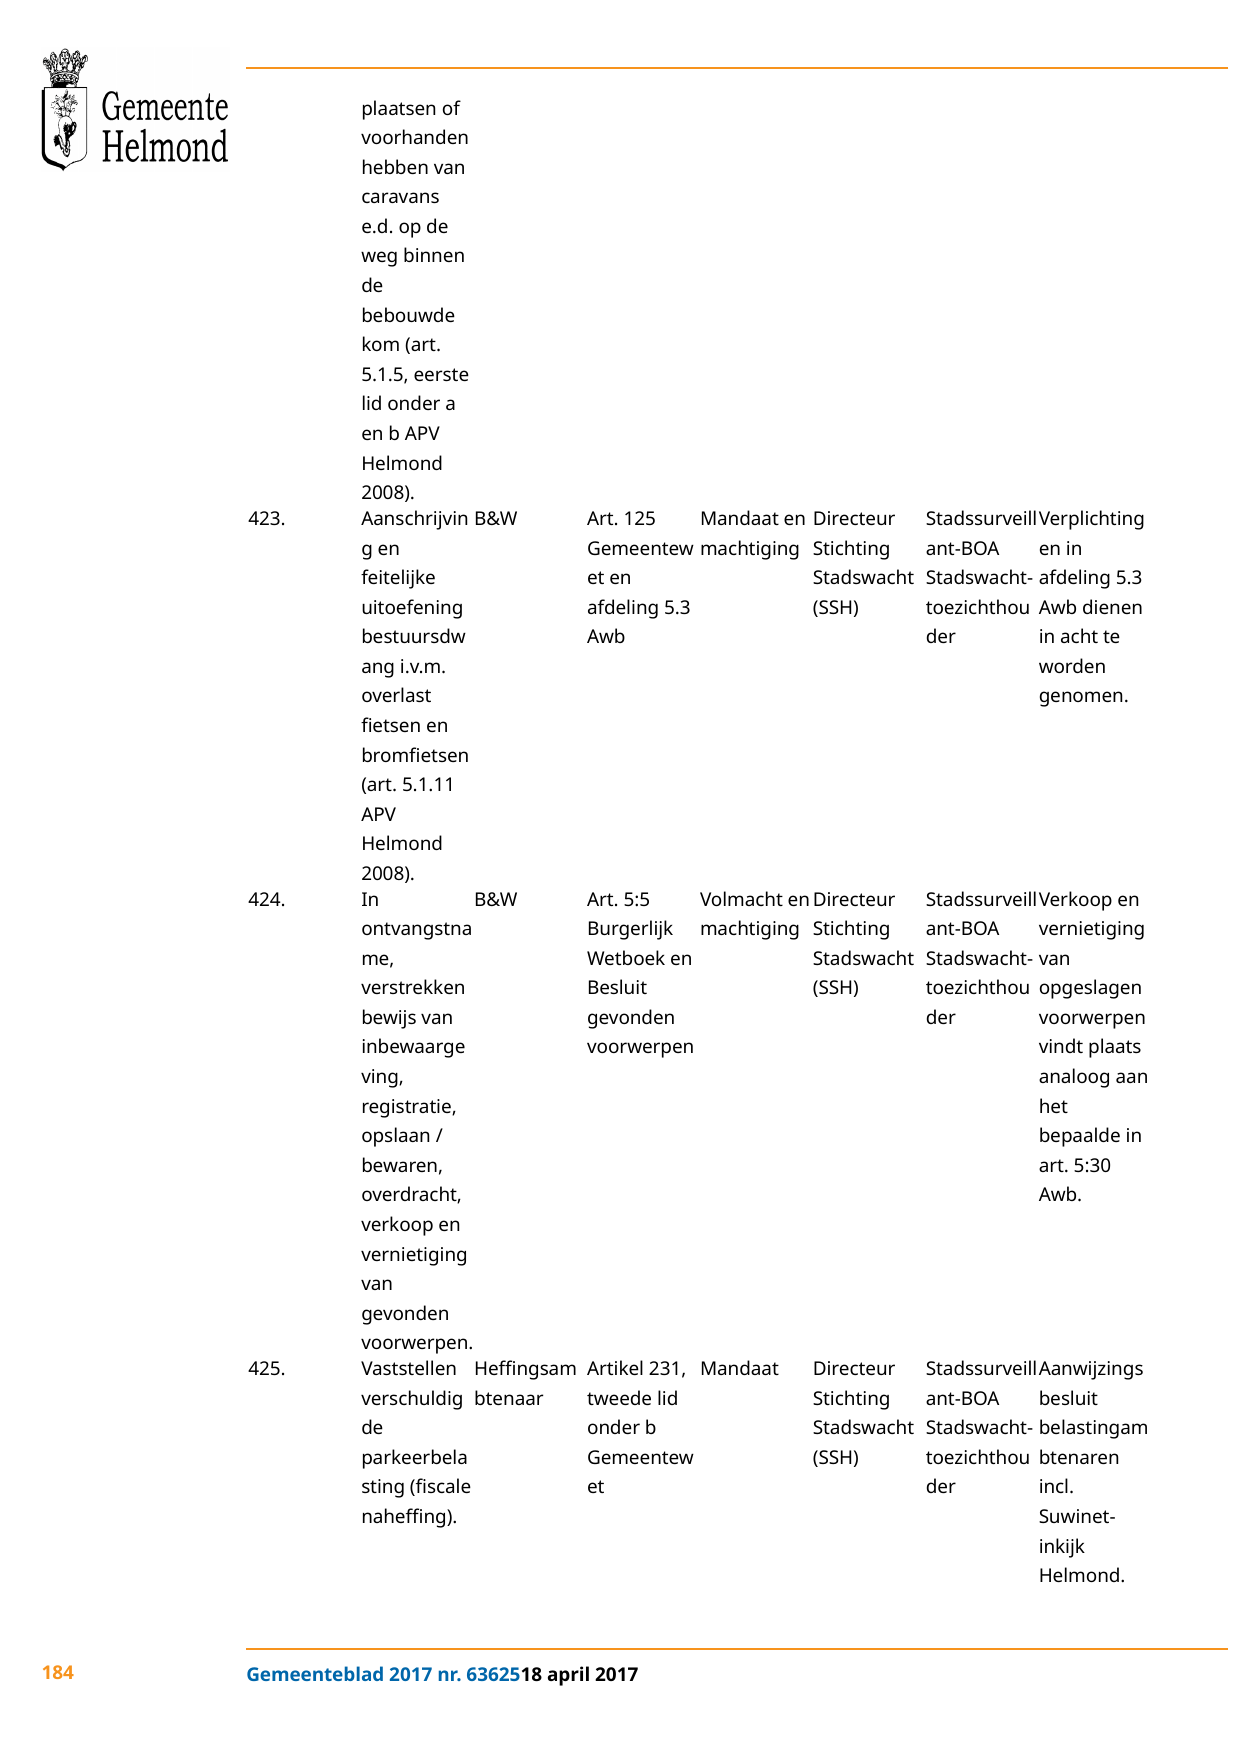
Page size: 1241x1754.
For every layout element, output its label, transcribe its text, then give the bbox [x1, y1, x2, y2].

table_cell Aanschrijving en feitelijke uitoefening bestuursdwang i.v.m. overlast fietsen en bromfietsen (art. 5.1.11 APV Helmond 2008). [361, 505, 474, 886]
table_cell 425. [248, 1355, 361, 1588]
table_cell plaatsen of voorhanden hebben van caravans e.d. op de weg binnen de bebouwde kom (art. 5.1.5, eerste lid onder a en b APV Helmond 2008). [361, 95, 474, 505]
table_cell 424. [248, 886, 361, 1355]
table_cell Mandaat [700, 1355, 813, 1588]
table_cell Art. 5:5 Burgerlijk Wetboek en Besluit gevonden voorwerpen [587, 886, 700, 1355]
table_cell Heffingsambtenaar [474, 1355, 587, 1588]
table_cell B&W [474, 886, 587, 1355]
table_cell [926, 95, 1038, 505]
table_cell Mandaat en machtiging [700, 505, 813, 886]
table_cell [587, 95, 700, 505]
table_cell 423. [248, 505, 361, 886]
picture [41, 47, 231, 172]
table_cell Aanwijzingsbesluit belastingambtenaren incl. Suwinet-inkijk Helmond. [1039, 1355, 1152, 1588]
table_cell Volmacht en machtiging [700, 886, 813, 1355]
table_cell Stadssurveillant-BOA Stadswacht-toezichthouder [926, 886, 1038, 1355]
table_cell [813, 95, 926, 505]
table_cell Directeur Stichting Stadswacht (SSH) [813, 886, 926, 1355]
table_cell Vaststellen verschuldigde parkeerbelasting (fiscale naheffing). [361, 1355, 474, 1588]
table_cell In ontvangstname, verstrekken bewijs van inbewaargeving, registratie, opslaan / bewaren, overdracht, verkoop en vernietiging van gevonden voorwerpen. [361, 886, 474, 1355]
table_cell B&W [474, 505, 587, 886]
table_cell [1039, 95, 1152, 505]
table_cell [700, 95, 813, 505]
table_cell Art. 125 Gemeentewet en afdeling 5.3 Awb [587, 505, 700, 886]
table_cell Artikel 231, tweede lid onder b Gemeentewet [587, 1355, 700, 1588]
table_cell Stadssurveillant-BOA Stadswacht-toezichthouder [926, 505, 1038, 886]
table_cell Verkoop en vernietiging van opgeslagen voorwerpen vindt plaats analoog aan het bepaalde in art. 5:30 Awb. [1039, 886, 1152, 1355]
table_cell Stadssurveillant-BOA Stadswacht-toezichthouder [926, 1355, 1038, 1588]
table_cell Directeur Stichting Stadswacht (SSH) [813, 1355, 926, 1588]
table_cell [248, 95, 361, 505]
table_cell [474, 95, 587, 505]
table_cell Verplichtingen in afdeling 5.3 Awb dienen in acht te worden genomen. [1039, 505, 1152, 886]
table_cell Directeur Stichting Stadswacht (SSH) [813, 505, 926, 886]
